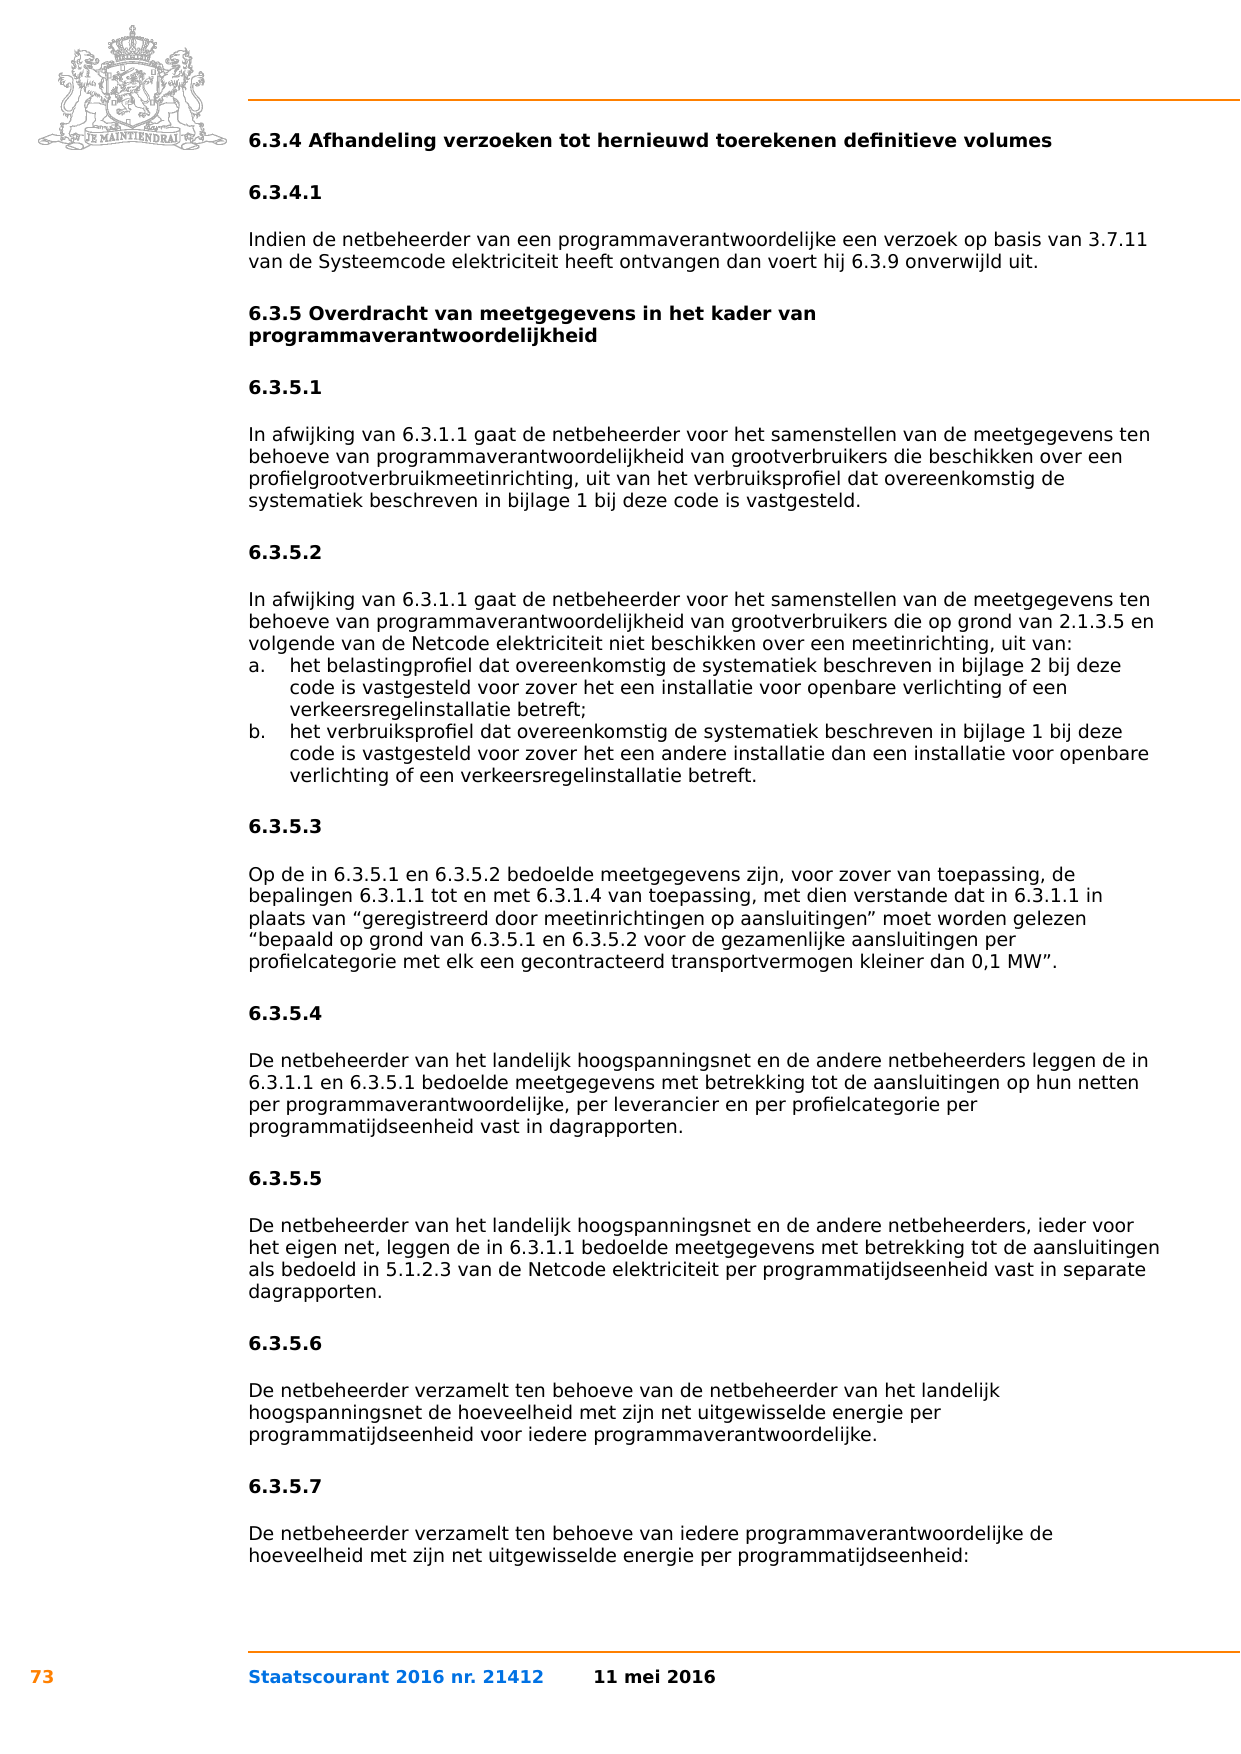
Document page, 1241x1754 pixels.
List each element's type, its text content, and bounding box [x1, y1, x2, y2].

text Indien de netbeheerder van een programmaverantwoordelijke een verzoek op basis van 3.7.11 van de Systeemcode elektriciteit heeft ontvangen dan voert hij 6.3.9 onverwijld uit. [248, 229, 1163, 273]
subtitle 6.3.4.1 [248, 182, 1163, 204]
subtitle 6.3.5.3 [248, 816, 1163, 838]
text In afwijking van 6.3.1.1 gaat de netbeheerder voor het samenstellen van de meetgegevens ten behoeve van programmaverantwoordelijkheid van grootverbruikers die op grond van 2.1.3.5 en volgende van de Netcode elektriciteit niet beschikken over een meetinrichting, uit van: [248, 589, 1163, 654]
subtitle 6.3.5.6 [248, 1333, 1163, 1355]
text b. het verbruiksprofiel dat overeenkomstig de systematiek beschreven in bijlage 1 bij deze code is vastgesteld voor zover het een andere installatie dan een installatie voor openbare verlichting of een verkeersregelinstallatie betreft. [248, 721, 1163, 786]
subtitle 6.3.5.4 [248, 1003, 1163, 1025]
text De netbeheerder van het landelijk hoogspanningsnet en de andere netbeheerders leggen de in 6.3.1.1 en 6.3.5.1 bedoelde meetgegevens met betrekking tot de aansluitingen op hun netten per programmaverantwoordelijke, per leverancier en per profielcategorie per programmatijdseenheid vast in dagrapporten. [248, 1050, 1163, 1138]
text De netbeheerder verzamelt ten behoeve van iedere programmaverantwoordelijke de hoeveelheid met zijn net uitgewisselde energie per programmatijdseenheid: [248, 1523, 1163, 1567]
picture [38, 25, 227, 150]
subtitle 6.3.5.5 [248, 1168, 1163, 1190]
text In afwijking van 6.3.1.1 gaat de netbeheerder voor het samenstellen van de meetgegevens ten behoeve van programmaverantwoordelijkheid van grootverbruikers die beschikken over een profielgrootverbruikmeetinrichting, uit van het verbruiksprofiel dat overeenkomstig de systematiek beschreven in bijlage 1 bij deze code is vastgesteld. [248, 424, 1163, 512]
subtitle 6.3.5.7 [248, 1476, 1163, 1498]
subtitle 6.3.5.2 [248, 542, 1163, 564]
text a. het belastingprofiel dat overeenkomstig de systematiek beschreven in bijlage 2 bij deze code is vastgesteld voor zover het een installatie voor openbare verlichting of een verkeersregelinstallatie betreft; [248, 654, 1163, 721]
subtitle 6.3.5.1 [248, 377, 1163, 399]
text Op de in 6.3.5.1 en 6.3.5.2 bedoelde meetgegevens zijn, voor zover van toepassing, de bepalingen 6.3.1.1 tot en met 6.3.1.4 van toepassing, met dien verstande dat in 6.3.1.1 in plaats van “geregistreerd door meetinrichtingen op aansluitingen” moet worden gelezen “bepaald op grond van 6.3.5.1 en 6.3.5.2 voor de gezamenlijke aansluitingen per profielcategorie met elk een gecontracteerd transportvermogen kleiner dan 0,1 MW”. [248, 863, 1163, 973]
text De netbeheerder verzamelt ten behoeve van de netbeheerder van het landelijk hoogspanningsnet de hoeveelheid met zijn net uitgewisselde energie per programmatijdseenheid voor iedere programmaverantwoordelijke. [248, 1380, 1163, 1446]
text De netbeheerder van het landelijk hoogspanningsnet en de andere netbeheerders, ieder voor het eigen net, leggen de in 6.3.1.1 bedoelde meetgegevens met betrekking tot de aansluitingen als bedoeld in 5.1.2.3 van de Netcode elektriciteit per programmatijdseenheid vast in separate dagrapporten. [248, 1215, 1163, 1303]
subtitle 6.3.5 Overdracht van meetgegevens in het kader van programmaverantwoordelijkheid [248, 303, 1163, 347]
subtitle 6.3.4 Afhandeling verzoeken tot hernieuwd toerekenen definitieve volumes [248, 130, 1163, 152]
